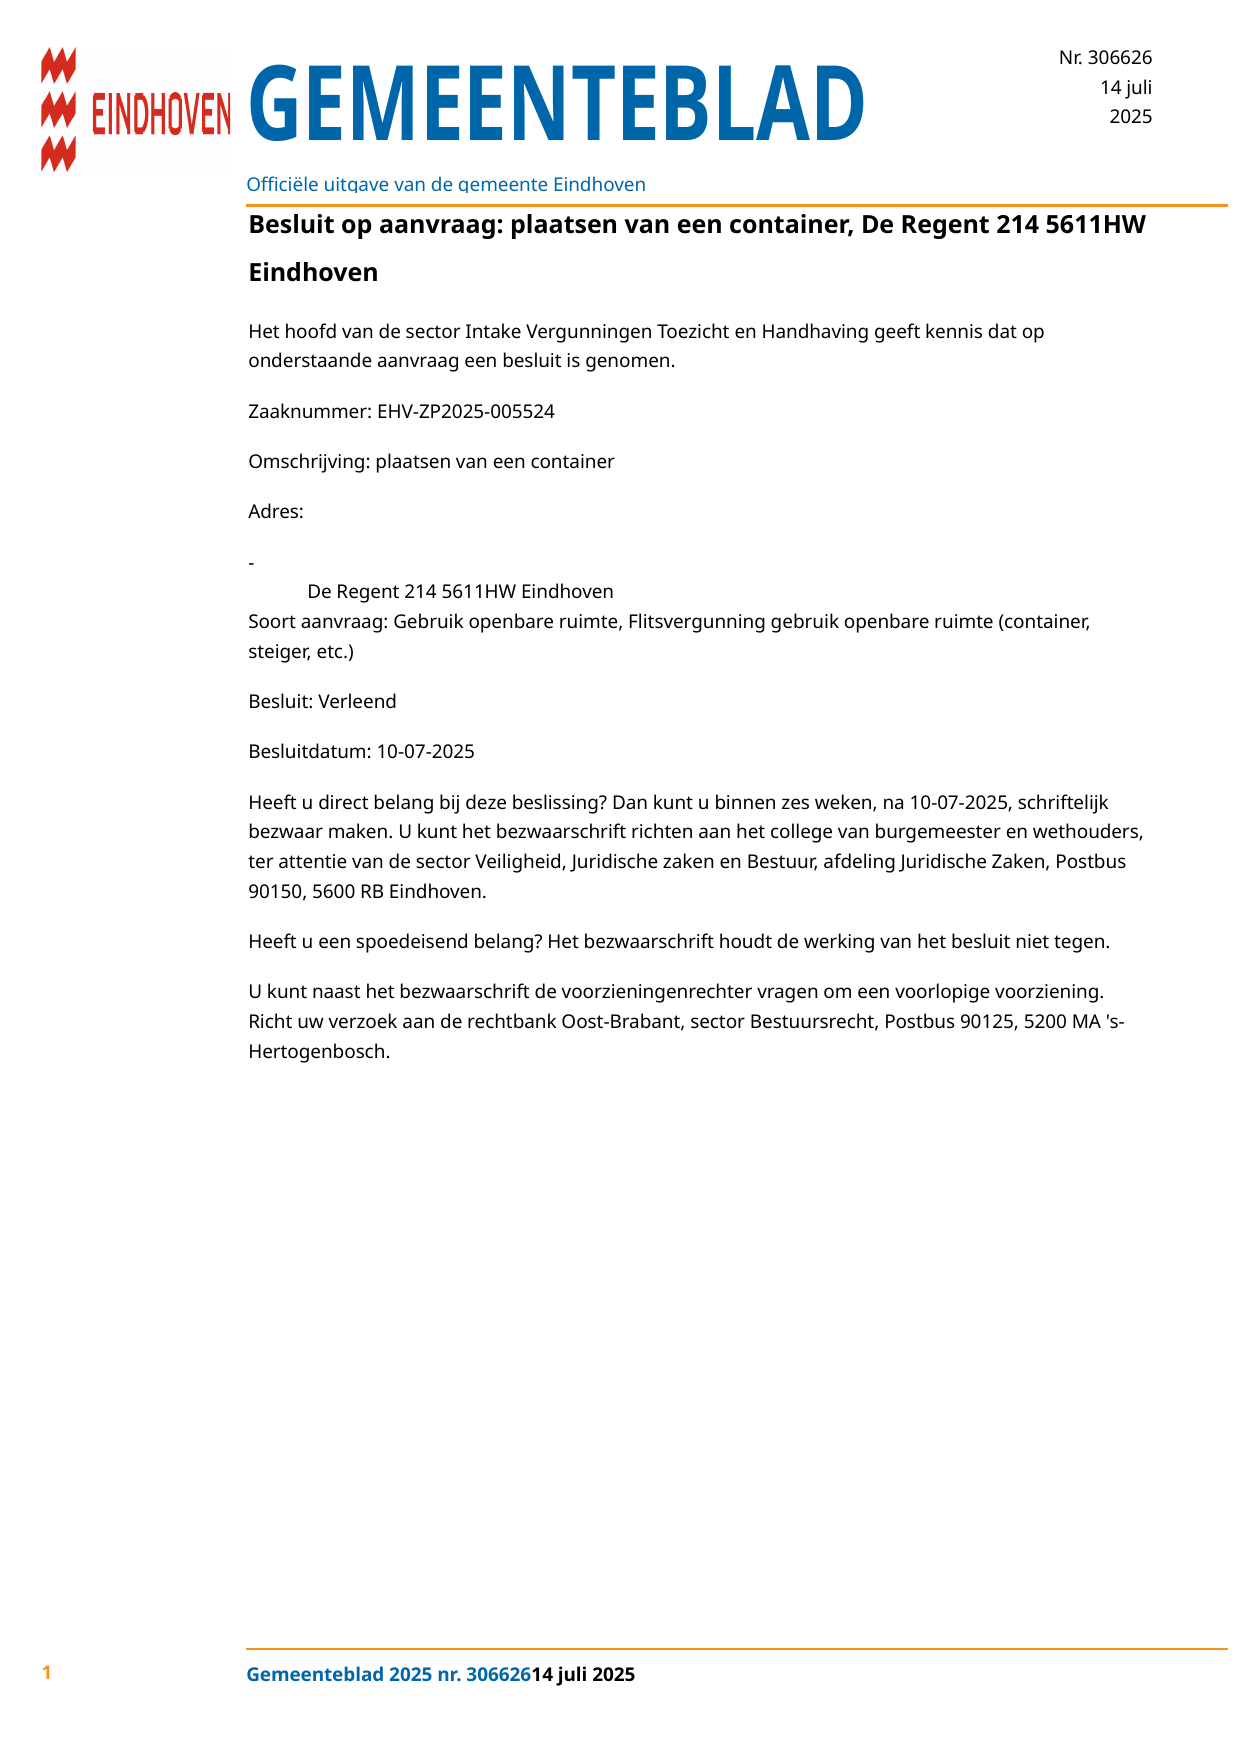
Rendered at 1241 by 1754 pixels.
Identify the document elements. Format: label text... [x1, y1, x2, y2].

list De Regent 214 5611HW Eindhoven [248, 579, 1152, 604]
text Besluitdatum: 10-07-2025 [248, 739, 1152, 764]
text Adres: [248, 499, 1152, 524]
text U kunt naast het bezwaarschrift de voorzieningenrechter vragen om een voorlopige voorziening. Richt uw verzoek aan de rechtbank Oost-Brabant, sector Bestuursrecht, Postbus 90125, 5200 MA 's-Hertogenbosch. [248, 979, 1152, 1064]
text Heeft u direct belang bij deze beslissing? Dan kunt u binnen zes weken, na 10-07-2025, schriftelijk bezwaar maken. U kunt het bezwaarschrift richten aan het college van burgemeester en wethouders, ter attentie van de sector Veiligheid, Juridische zaken en Bestuur, afdeling Juridische Zaken, Postbus 90150, 5600 RB Eindhoven. [248, 789, 1152, 904]
text Omschrijving: plaatsen van een container [248, 448, 1152, 474]
text Besluit op aanvraag: plaatsen van een container, De Regent 214 5611HW Eindhoven [248, 207, 1152, 288]
text Besluit: Verleend [248, 688, 1152, 714]
picture [41, 47, 231, 172]
text Soort aanvraag: Gebruik openbare ruimte, Flitsvergunning gebruik openbare ruimte (container, steiger, etc.) [248, 608, 1152, 664]
text Heeft u een spoedeisend belang? Het bezwaarschrift houdt de werking van het besluit niet tegen. [248, 928, 1152, 954]
text Het hoofd van de sector Intake Vergunningen Toezicht en Handhaving geeft kennis dat op onderstaande aanvraag een besluit is genomen. [248, 318, 1152, 373]
text Zaaknummer: EHV-ZP2025-005524 [248, 398, 1152, 424]
